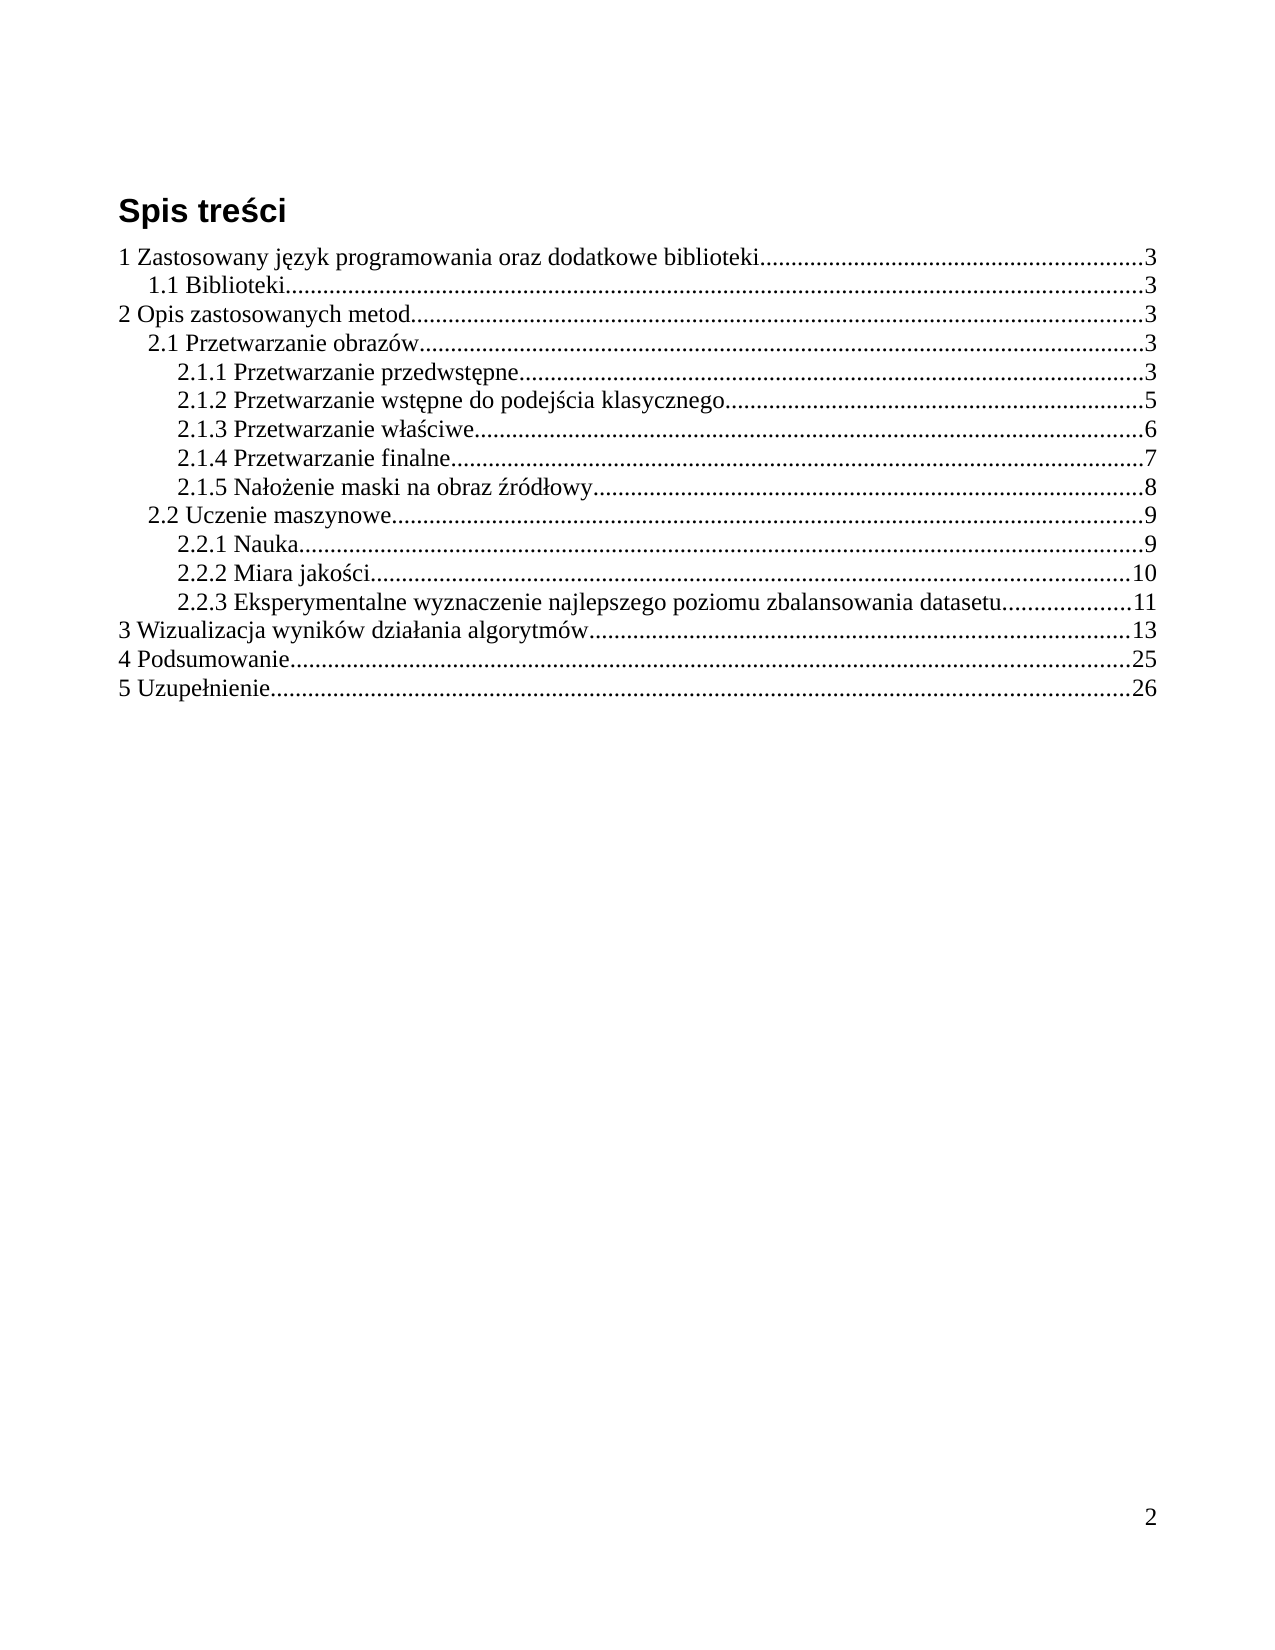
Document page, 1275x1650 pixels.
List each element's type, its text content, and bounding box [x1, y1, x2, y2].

subtitle Spis treści [118, 191, 1157, 229]
text 1.1 Biblioteki 3 [148, 270, 1157, 299]
text 2.2.2 Miara jakości 10 [177, 558, 1157, 587]
text 2.1.4 Przetwarzanie finalne 7 [177, 443, 1157, 472]
text 4 Podsumowanie 25 [118, 644, 1157, 673]
text 2.2.3 Eksperymentalne wyznaczenie najlepszego poziomu zbalansowania datasetu 11 [177, 587, 1157, 615]
text 2.2 Uczenie maszynowe 9 [148, 500, 1157, 529]
text 2.1.3 Przetwarzanie właściwe 6 [177, 414, 1157, 443]
text 1 Zastosowany język programowania oraz dodatkowe biblioteki 3 [118, 242, 1157, 270]
text 3 Wizualizacja wyników działania algorytmów 13 [118, 615, 1157, 644]
text 2.1 Przetwarzanie obrazów 3 [148, 328, 1157, 357]
text 2 Opis zastosowanych metod 3 [118, 299, 1157, 328]
text 2.1.5 Nałożenie maski na obraz źródłowy 8 [177, 472, 1157, 500]
text 5 Uzupełnienie 26 [118, 673, 1157, 702]
text 2.1.1 Przetwarzanie przedwstępne 3 [177, 357, 1157, 385]
text 2.1.2 Przetwarzanie wstępne do podejścia klasycznego 5 [177, 385, 1157, 414]
text 2.2.1 Nauka 9 [177, 529, 1157, 558]
